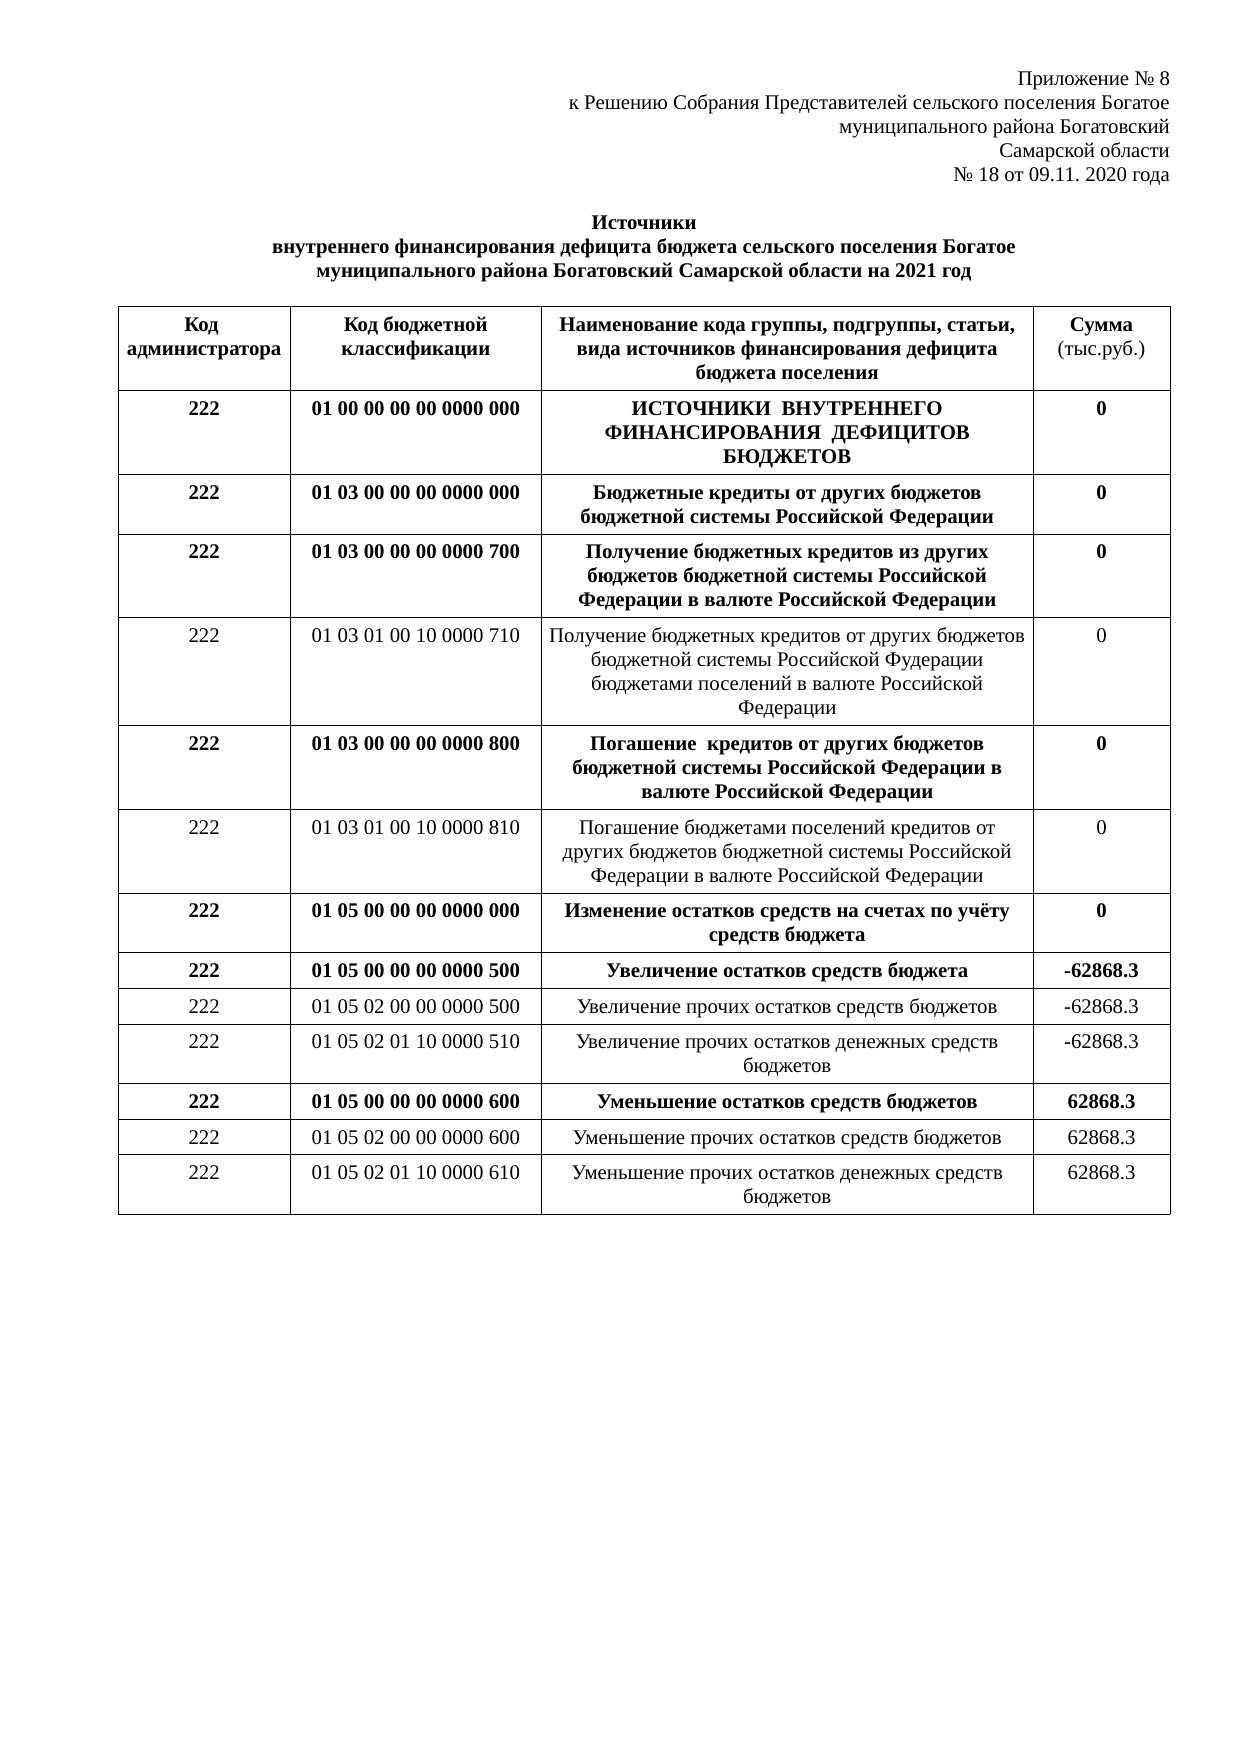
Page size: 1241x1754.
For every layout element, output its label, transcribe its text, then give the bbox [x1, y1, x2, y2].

text муниципального района Богатовский [118, 114, 1170, 138]
table_cell 62868,3 [1034, 1084, 1170, 1119]
table_cell Погашение кредитов от других бюджетов бюджетной системы Российской Федерации в валюте Российской Федерации [542, 726, 1033, 809]
table_cell 01 05 00 00 00 0000 000 [291, 894, 541, 952]
table_cell 222 [119, 1084, 290, 1119]
table_cell 01 03 00 00 00 0000 700 [291, 535, 541, 617]
table_cell 222 [119, 618, 290, 725]
table_cell ИСТОЧНИКИ ВНУТРЕННЕГО ФИНАНСИРОВАНИЯ ДЕФИЦИТОВ БЮДЖЕТОВ [542, 391, 1033, 474]
table_cell 0 [1034, 618, 1170, 725]
table_cell Уменьшение прочих остатков средств бюджетов [542, 1120, 1033, 1154]
table_cell 222 [119, 1120, 290, 1154]
table_cell 62868,3 [1034, 1120, 1170, 1154]
table_cell 0 [1034, 535, 1170, 617]
table_cell 01 05 00 00 00 0000 500 [291, 953, 541, 988]
table_cell 222 [119, 953, 290, 988]
table_cell Бюджетные кредиты от других бюджетов бюджетной системы Российской Федерации [542, 475, 1033, 533]
text внутреннего финансирования дефицита бюджета сельского поселения Богатое [118, 234, 1170, 258]
table_cell 222 [119, 1025, 290, 1083]
table_cell 0 [1034, 475, 1170, 533]
table_cell 0 [1034, 391, 1170, 474]
text Источники [118, 210, 1170, 234]
table_cell 0 [1034, 726, 1170, 809]
text Самарской области [118, 138, 1170, 162]
table_cell 222 [119, 391, 290, 474]
table_cell Уменьшение остатков средств бюджетов [542, 1084, 1033, 1119]
table_cell 222 [119, 726, 290, 809]
table_cell Уменьшение прочих остатков денежных средств бюджетов [542, 1155, 1033, 1214]
table_header Код администратора [119, 307, 290, 390]
table_cell 222 [119, 535, 290, 617]
table_cell 01 05 00 00 00 0000 600 [291, 1084, 541, 1119]
table_cell Получение бюджетных кредитов из других бюджетов бюджетной системы Российской Федерации в валюте Российской Федерации [542, 535, 1033, 617]
table_cell Погашение бюджетами поселений кредитов от других бюджетов бюджетной системы Российской Федерации в валюте Российской Федерации [542, 810, 1033, 892]
table_cell 62868,3 [1034, 1155, 1170, 1214]
table_cell 0 [1034, 810, 1170, 892]
table_cell 01 03 00 00 00 0000 000 [291, 475, 541, 533]
table_header Код бюджетной классификации [291, 307, 541, 390]
table_cell -62868,3 [1034, 953, 1170, 988]
text муниципального района Богатовский Самарской области на 2021 год [118, 258, 1170, 282]
table_cell 222 [119, 810, 290, 892]
table_cell 01 05 02 00 00 0000 600 [291, 1120, 541, 1154]
table_cell Изменение остатков средств на счетах по учёту средств бюджета [542, 894, 1033, 952]
table_cell Увеличение прочих остатков денежных средств бюджетов [542, 1025, 1033, 1083]
table_cell Увеличение прочих остатков средств бюджетов [542, 989, 1033, 1023]
table_cell 01 05 02 01 10 0000 610 [291, 1155, 541, 1214]
table_cell 01 03 00 00 00 0000 800 [291, 726, 541, 809]
text Приложение № 8 [118, 66, 1170, 90]
table_cell Получение бюджетных кредитов от других бюджетов бюджетной системы Российской Фудерации бюджетами поселений в валюте Российской Федерации [542, 618, 1033, 725]
table_cell Увеличение остатков средств бюджета [542, 953, 1033, 988]
table_cell 222 [119, 989, 290, 1023]
table_cell 01 03 01 00 10 0000 710 [291, 618, 541, 725]
table_cell 222 [119, 1155, 290, 1214]
text к Решению Собрания Представителей сельского поселения Богатое [118, 90, 1170, 114]
table_cell 01 05 02 01 10 0000 510 [291, 1025, 541, 1083]
table_cell 222 [119, 894, 290, 952]
table_cell 01 00 00 00 00 0000 000 [291, 391, 541, 474]
table_cell -62868,3 [1034, 1025, 1170, 1083]
table_cell 0 [1034, 894, 1170, 952]
table_cell -62868,3 [1034, 989, 1170, 1023]
text № 18 от 09.11. 2020 года [118, 162, 1170, 186]
table_cell 222 [119, 475, 290, 533]
table_header Наименование кода группы, подгруппы, статьи, вида источников финансирования дефицита бюджета поселения [542, 307, 1033, 390]
table_cell 01 05 02 00 00 0000 500 [291, 989, 541, 1023]
table_header Сумма (тыс.руб.) [1034, 307, 1170, 390]
table_cell 01 03 01 00 10 0000 810 [291, 810, 541, 892]
